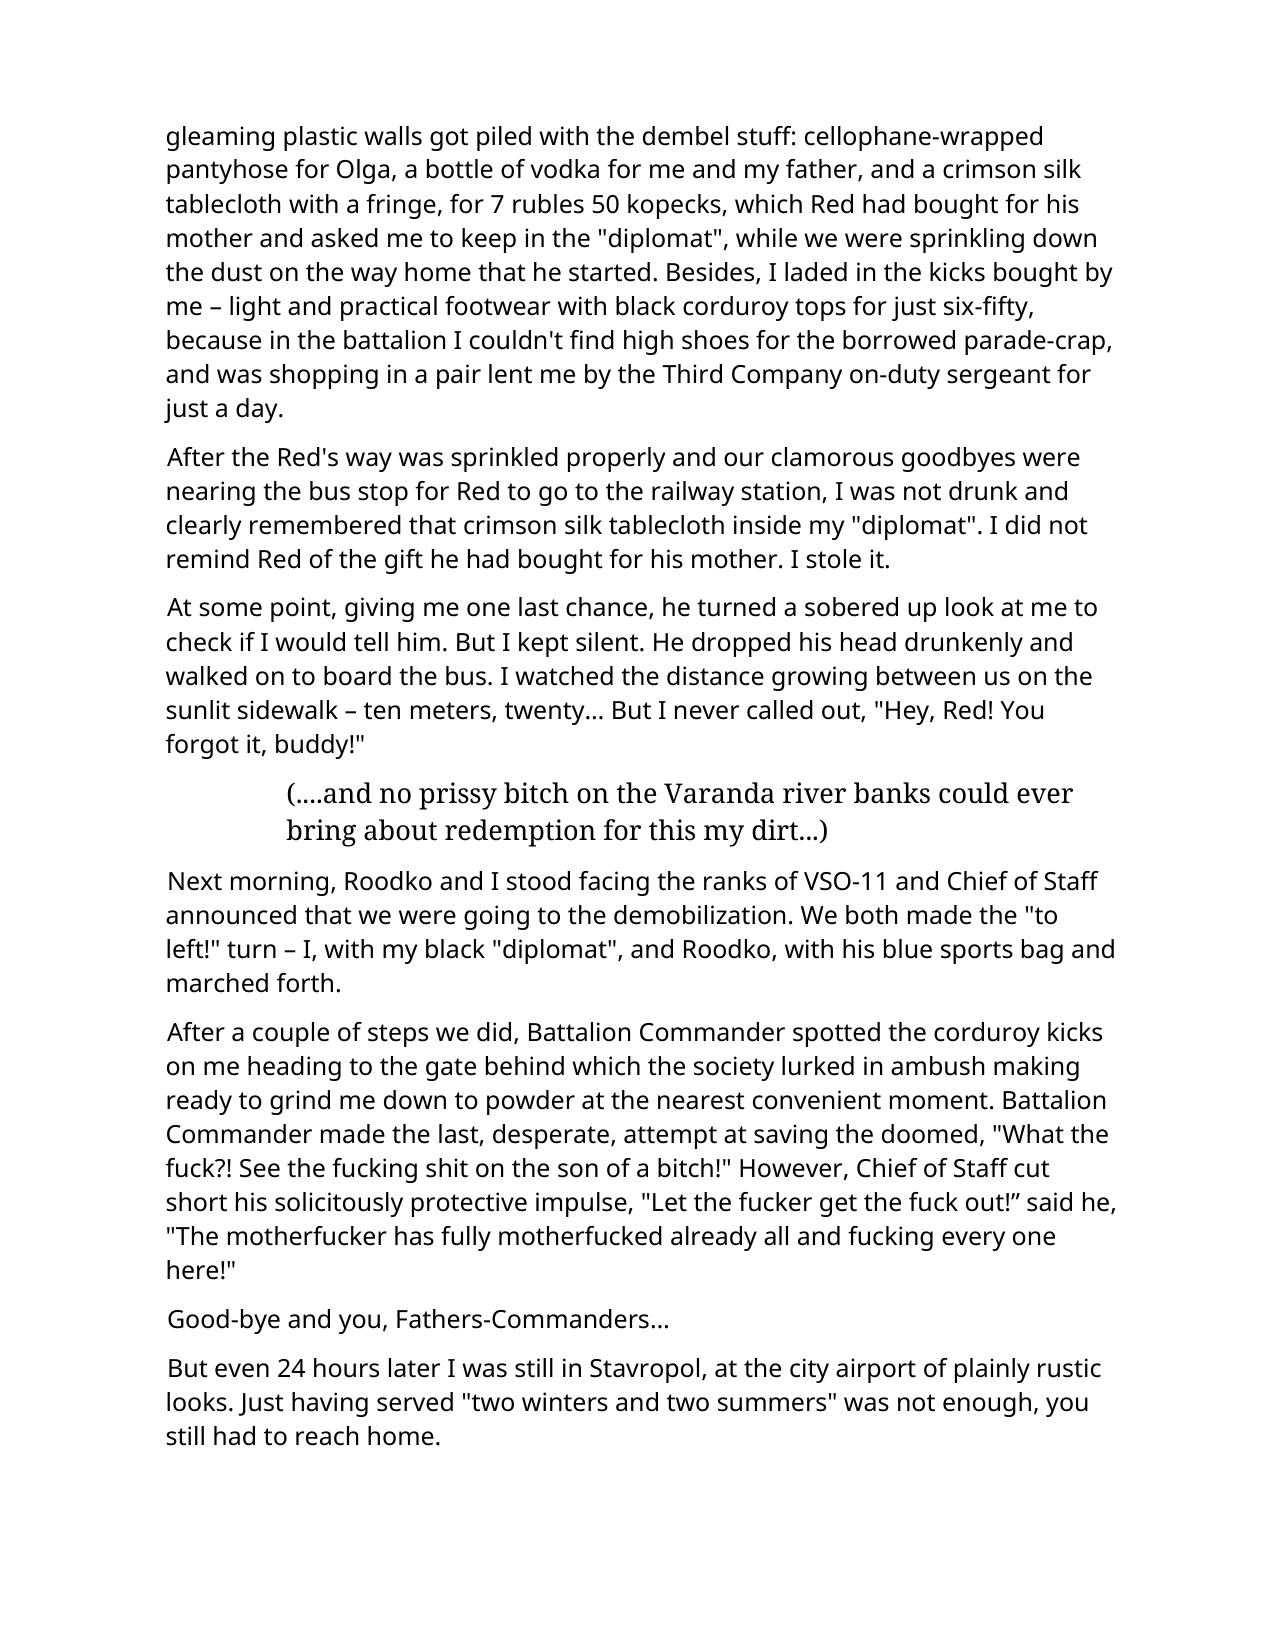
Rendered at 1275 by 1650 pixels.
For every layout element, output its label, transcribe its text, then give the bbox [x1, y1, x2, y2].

text But even 24 hours later I was still in Stavropol, at the city airport of plainly rustic looks. Just having served "two winters and two summers" was not enough, you still had to reach home. [165, 1350, 1118, 1452]
text Next morning, Roodko and I stood facing the ranks of VSO-11 and Chief of Staff announced that we were going to the demobilization. We both made the "to left!" turn – I, with my black "diplomat", and Roodko, with his blue sports bag and marched forth. [165, 864, 1118, 1000]
list (....and no prissy bitch on the Varanda river banks could ever bring about redemption for this my dirt...) [286, 775, 1118, 849]
text After the Red's way was sprinkled properly and our clamorous goodbyes were nearing the bus stop for Red to go to the railway station, I was not drunk and clearly remembered that crimson silk tablecloth inside my "diplomat". I did not remind Red of the gift he had bought for his mother. I stole it. [165, 439, 1118, 576]
text gleaming plastic walls got piled with the dembel stuff: cellophane-wrapped pantyhose for Olga, a bottle of vodka for me and my father, and a crimson silk tablecloth with a fringe, for 7 rubles 50 kopecks, which Red had bought for his mother and asked me to keep in the "diplomat", while we were sprinkling down the dust on the way home that he started. Besides, I laded in the kicks bought by me – light and practical footwear with black corduroy tops for just six-fifty, because in the battalion I couldn't find high shoes for the borrowed parade-crap, and was shopping in a pair lent me by the Third Company on-duty sergeant for just a day. [165, 118, 1118, 425]
text Good-bye and you, Fathers-Commanders… [165, 1302, 1118, 1336]
text At some point, giving me one last chance, he turned a sobered up look at me to check if I would tell him. But I kept silent. He dropped his head drunkenly and walked on to board the bus. I watched the distance growing between us on the sunlit sidewalk – ten meters, twenty… But I never called out, "Hey, Red! You forgot it, buddy!" [165, 590, 1118, 760]
text After a couple of steps we did, Battalion Commander spotted the corduroy kicks on me heading to the gate behind which the society lurked in ambush making ready to grind me down to powder at the nearest convenient moment. Battalion Commander made the last, desperate, attempt at saving the doomed, "What the fuck?! See the fucking shit on the son of a bitch!" However, Chief of Staff cut short his solicitously protective impulse, "Let the fucker get the fuck out!” said he, "The motherfucker has fully motherfucked already all and fucking every one here!" [165, 1014, 1118, 1287]
